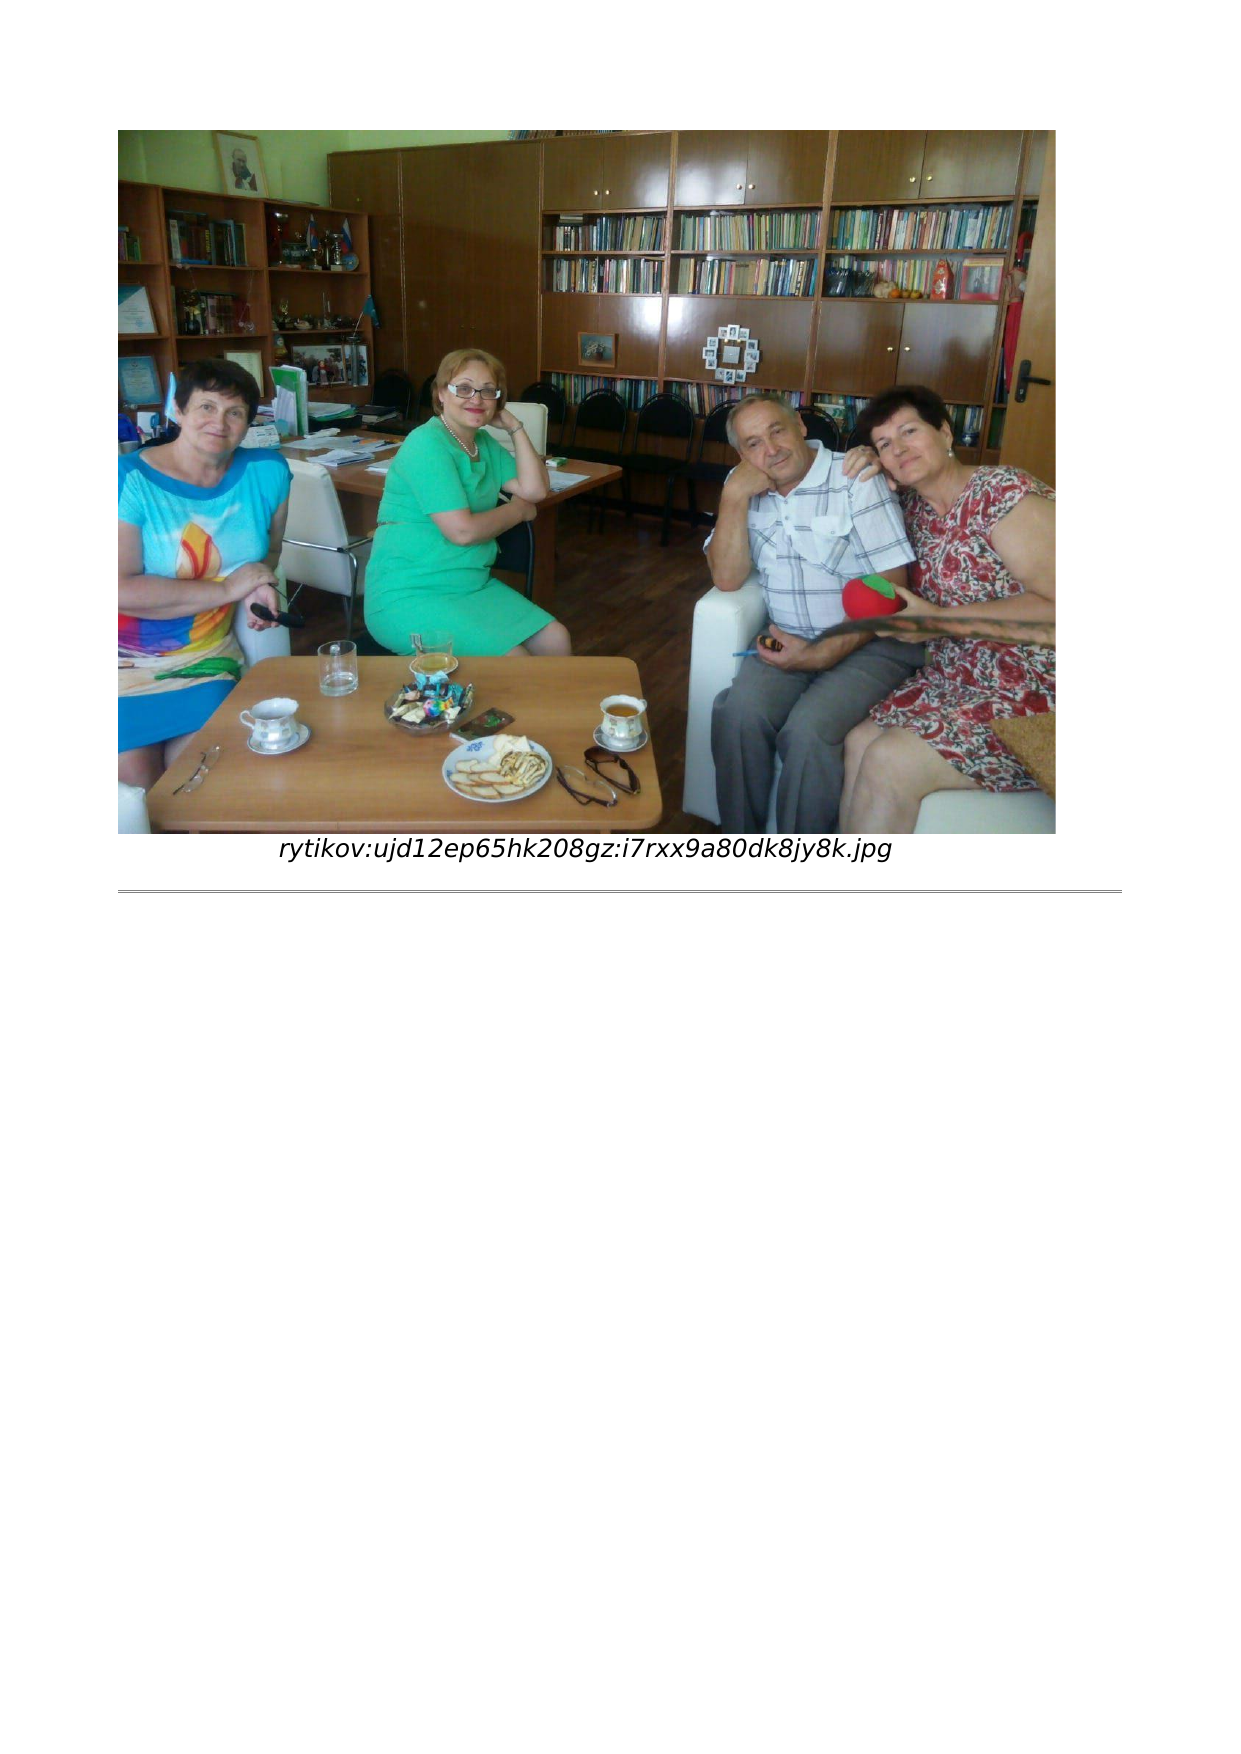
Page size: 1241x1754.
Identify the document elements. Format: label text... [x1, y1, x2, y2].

picture [118, 130, 1056, 834]
text rytikov:ujd12ep65hk208gz:i7rxx9a80dk8jy8k.jpg [118, 834, 1056, 863]
picture [208, 484, 229, 497]
picture [249, 463, 266, 470]
